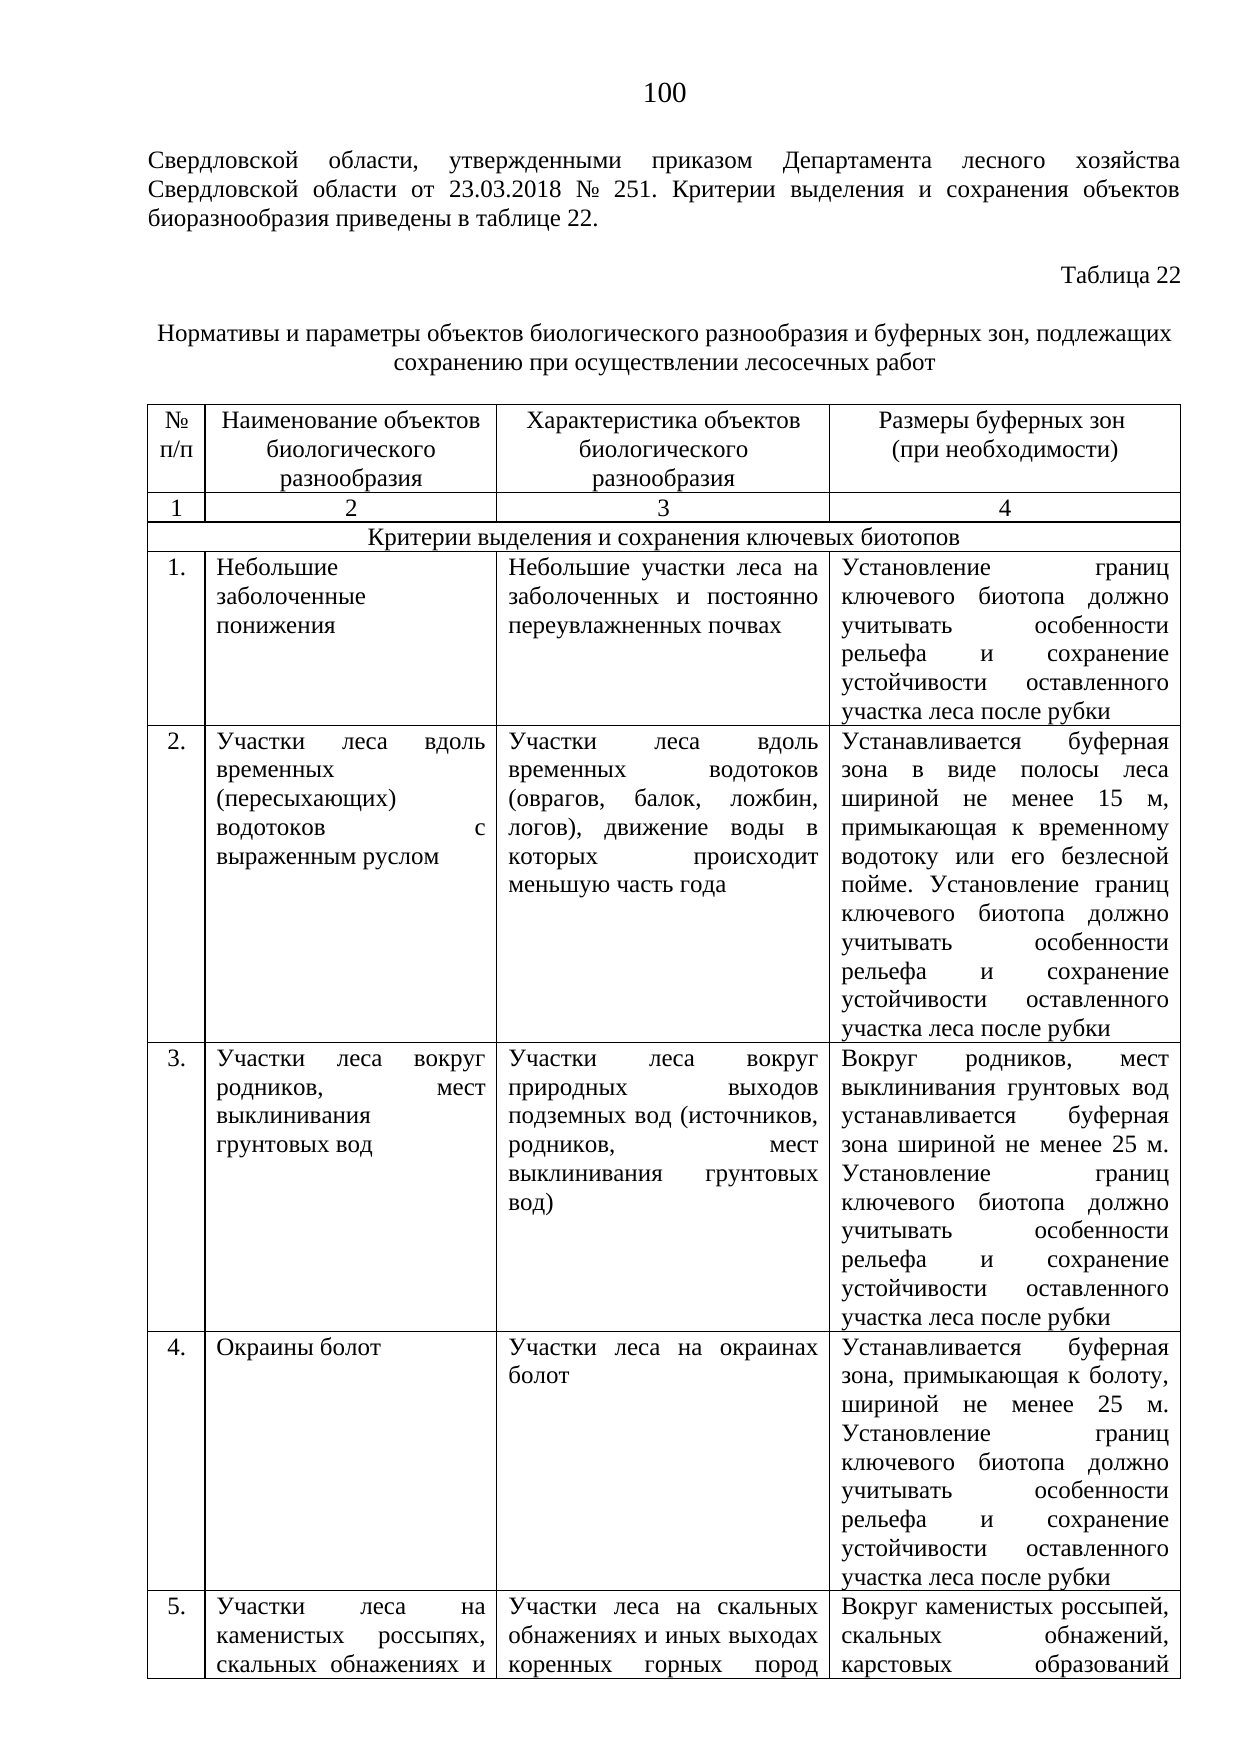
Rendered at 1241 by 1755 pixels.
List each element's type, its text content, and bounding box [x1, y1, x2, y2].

table_cell 4. [148, 1332, 204, 1590]
table_cell Участки леса вдоль временных (пересыхающих) водотоков с выраженным руслом [206, 726, 496, 1042]
table_header № п/п [148, 405, 204, 492]
table_cell Участки леса вдоль временных водотоков (оврагов, балок, ложбин, логов), движение воды в которых происходит меньшую часть года [497, 726, 829, 1042]
table_cell 5. [148, 1591, 204, 1678]
table_cell 3 [497, 493, 829, 521]
table_cell Окраины болот [206, 1332, 496, 1590]
table_cell Участки леса на скальных обнажениях и иных выходах коренных горных пород [497, 1591, 829, 1678]
table_cell Участки леса на окраинах болот [497, 1332, 829, 1590]
table_cell 4 [830, 493, 1180, 521]
table_cell Критерии выделения и сохранения ключевых биотопов [148, 523, 1180, 551]
text Таблица 22 [148, 261, 1181, 289]
table_cell Устанавливается буферная зона, примыкающая к болоту, шириной не менее 25 м. Установление границ ключевого биотопа должно учитывать особенности рельефа и сохранение устойчивости оставленного участка леса после рубки [830, 1332, 1180, 1590]
table_header Наименование объектов биологического разнообразия [206, 405, 496, 492]
table_cell 2. [148, 726, 204, 1042]
table_cell Вокруг родников, мест выклинивания грунтовых вод устанавливается буферная зона шириной не менее 25 м. Установление границ ключевого биотопа должно учитывать особенности рельефа и сохранение устойчивости оставленного участка леса после рубки [830, 1043, 1180, 1331]
table_cell 1 [148, 493, 204, 521]
table_cell Установление границ ключевого биотопа должно учитывать особенности рельефа и сохранение устойчивости оставленного участка леса после рубки [830, 552, 1180, 725]
table_cell 3. [148, 1043, 204, 1331]
text Нормативы и параметры объектов биологического разнообразия и буферных зон, подлежащих сохранению при осуществлении лесосечных работ [148, 318, 1181, 376]
table_cell Участки леса вокруг родников, мест выклинивания грунтовых вод [206, 1043, 496, 1331]
table_cell Устанавливается буферная зона в виде полосы леса шириной не менее 15 м, примыкающая к временному водотоку или его безлесной пойме. Установление границ ключевого биотопа должно учитывать особенности рельефа и сохранение устойчивости оставленного участка леса после рубки [830, 726, 1180, 1042]
table_cell 2 [206, 493, 496, 521]
table_header Характеристика объектов биологического разнообразия [497, 405, 829, 492]
table_header Размеры буферных зон (при необходимости) [830, 405, 1180, 492]
text Свердловской области, утвержденными приказом Департамента лесного хозяйства Свердловской области от 23.03.2018 № 251. Критерии выделения и сохранения объектов биоразнообразия приведены в таблице 22. [148, 146, 1181, 232]
table_cell Небольшие заболоченные понижения [206, 552, 496, 725]
table_cell Небольшие участки леса на заболоченных и постоянно переувлажненных почвах [497, 552, 829, 725]
table_cell Вокруг каменистых россыпей, скальных обнажений, карстовых образований [830, 1591, 1180, 1678]
table_cell 1. [148, 552, 204, 725]
table_cell Участки леса вокруг природных выходов подземных вод (источников, родников, мест выклинивания грунтовых вод) [497, 1043, 829, 1331]
table_cell Участки леса на каменистых россыпях, скальных обнажениях и [206, 1591, 496, 1678]
